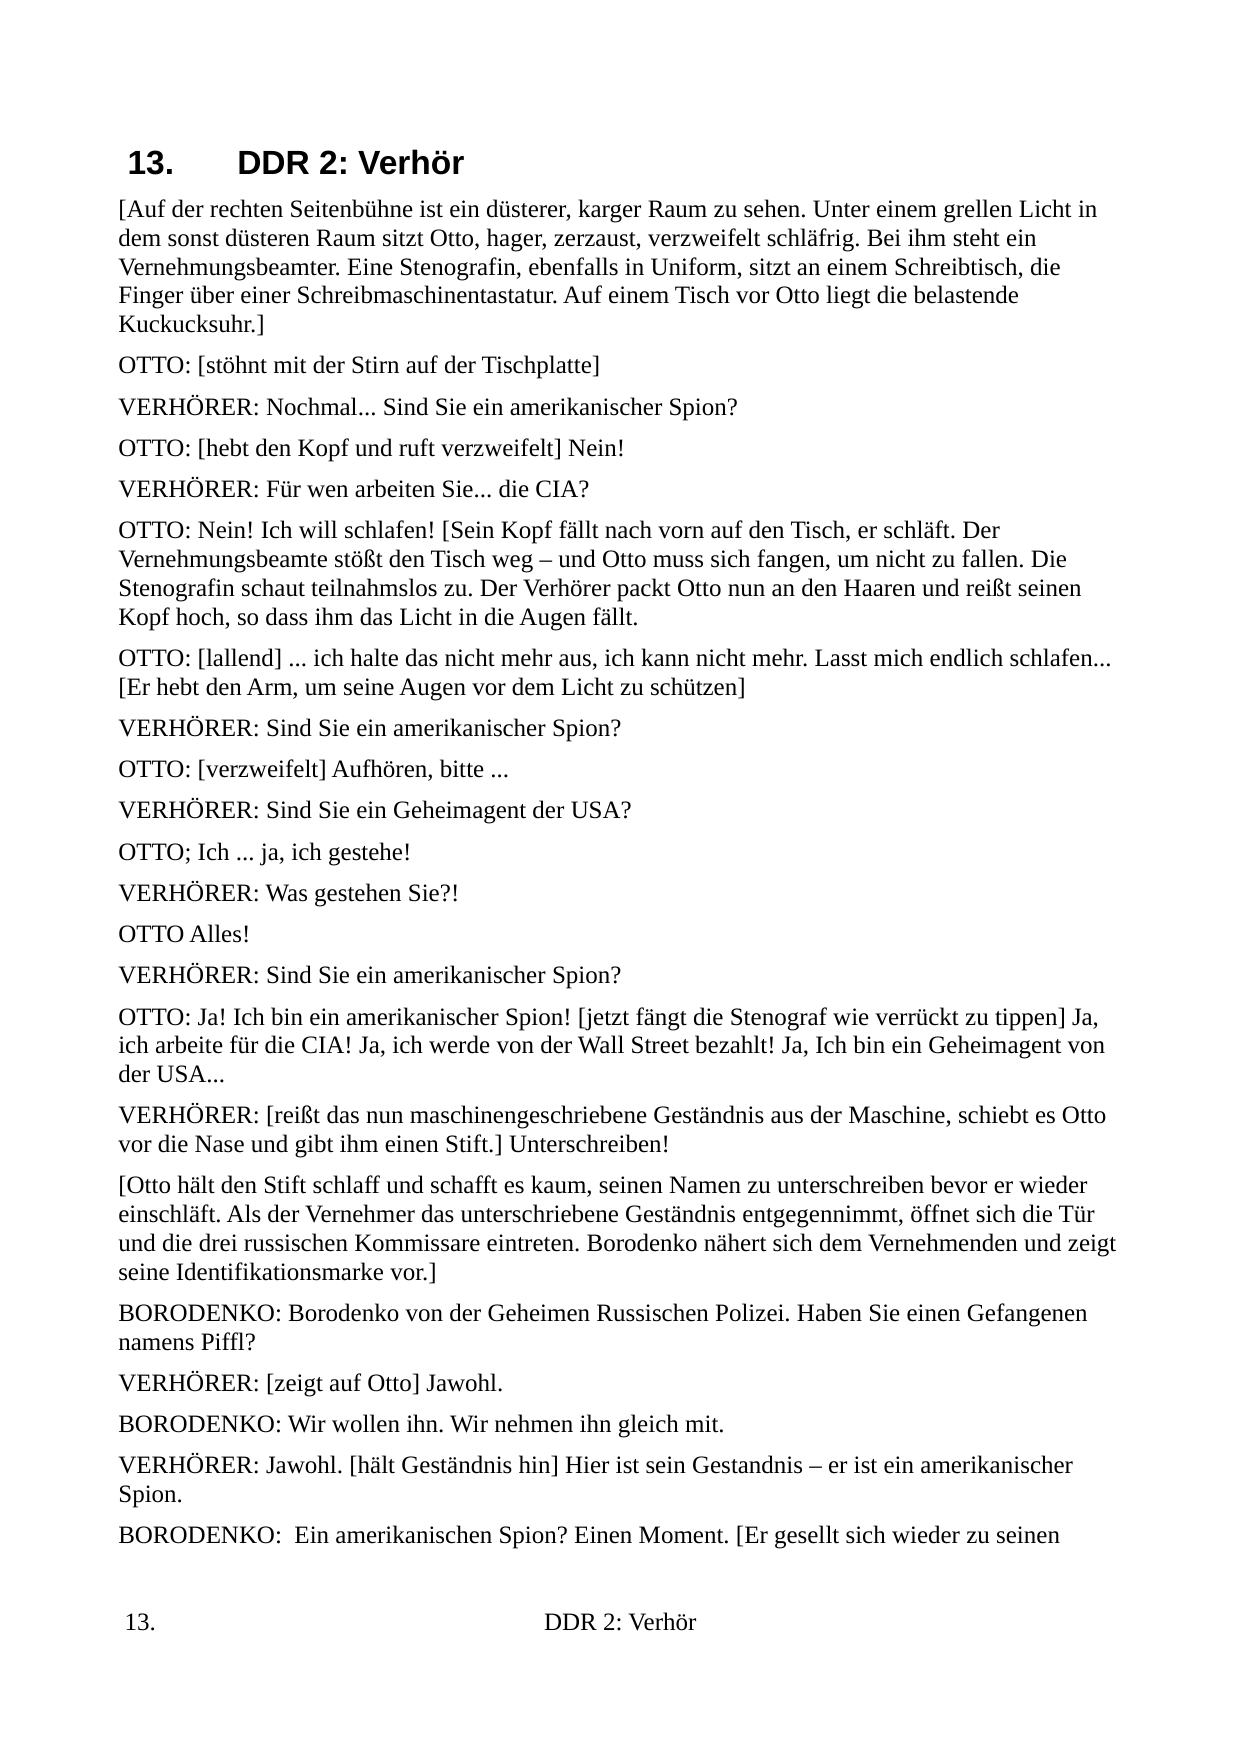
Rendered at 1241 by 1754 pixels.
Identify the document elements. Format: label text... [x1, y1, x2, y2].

text BORODENKO: Borodenko von der Geheimen Russischen Polizei. Haben Sie einen Gefangenen namens Piffl? [118, 1298, 1122, 1356]
text VERHÖRER: Jawohl. [hält Geständnis hin] Hier ist sein Gestandnis – er ist ein amerikanischer Spion. [118, 1451, 1122, 1508]
text OTTO; Ich ... ja, ich gestehe! [118, 837, 1122, 866]
text OTTO Alles! [118, 919, 1122, 948]
text VERHÖRER: Nochmal... Sind Sie ein amerikanischer Spion? [118, 392, 1122, 421]
subtitle DDR 2: Verhör [118, 143, 1122, 182]
text BORODENKO: Wir wollen ihn. Wir nehmen ihn gleich mit. [118, 1409, 1122, 1438]
text VERHÖRER: [reißt das nun maschinengeschriebene Geständnis aus der Maschine, schiebt es Otto vor die Nase und gibt ihm einen Stift.] Unterschreiben! [118, 1101, 1122, 1158]
text VERHÖRER: Sind Sie ein Geheimagent der USA? [118, 796, 1122, 824]
text OTTO: [verzweifelt] Aufhören, bitte ... [118, 754, 1122, 783]
text OTTO: [hebt den Kopf und ruft verzweifelt] Nein! [118, 433, 1122, 462]
text VERHÖRER: Was gestehen Sie?! [118, 878, 1122, 907]
text VERHÖRER: Für wen arbeiten Sie... die CIA? [118, 474, 1122, 503]
text VERHÖRER: Sind Sie ein amerikanischer Spion? [118, 713, 1122, 742]
text OTTO: Nein! Ich will schlafen! [Sein Kopf fällt nach vorn auf den Tisch, er schläft. Der Vernehmungsbeamte stößt den Tisch weg – und Otto muss sich fangen, um nicht zu fallen. Die Stenografin schaut teilnahmslos zu. Der Verhörer packt Otto nun an den Haaren und reißt seinen Kopf hoch, so dass ihm das Licht in die Augen fällt. [118, 516, 1122, 631]
text OTTO: Ja! Ich bin ein amerikanischer Spion! [jetzt fängt die Stenograf wie verrückt zu tippen] Ja, ich arbeite für die CIA! Ja, ich werde von der Wall Street bezahlt! Ja, Ich bin ein Geheimagent von der USA... [118, 1002, 1122, 1088]
text BORODENKO: Ein amerikanischen Spion? Einen Moment. [Er gesellt sich wieder zu seinen [118, 1521, 1122, 1549]
text OTTO: [lallend] ... ich halte das nicht mehr aus, ich kann nicht mehr. Lasst mich endlich schlafen... [Er hebt den Arm, um seine Augen vor dem Licht zu schützen] [118, 643, 1122, 701]
text [Auf der rechten Seitenbühne ist ein düsterer, karger Raum zu sehen. Unter einem grellen Licht in dem sonst düsteren Raum sitzt Otto, hager, zerzaust, verzweifelt schläfrig. Bei ihm steht ein Vernehmungsbeamter. Eine Stenografin, ebenfalls in Uniform, sitzt an einem Schreibtisch, die Finger über einer Schreibmaschinentastatur. Auf einem Tisch vor Otto liegt die belastende Kuckucksuhr.] [118, 194, 1122, 338]
text VERHÖRER: [zeigt auf Otto] Jawohl. [118, 1368, 1122, 1397]
text [Otto hält den Stift schlaff und schafft es kaum, seinen Namen zu unterschreiben bevor er wieder einschläft. Als der Vernehmer das unterschriebene Geständnis entgegennimmt, öffnet sich die Tür und die drei russischen Kommissare eintreten. Borodenko nähert sich dem Vernehmenden und zeigt seine Identifikationsmarke vor.] [118, 1171, 1122, 1286]
text OTTO: [stöhnt mit der Stirn auf der Tischplatte] [118, 351, 1122, 379]
text VERHÖRER: Sind Sie ein amerikanischer Spion? [118, 961, 1122, 989]
